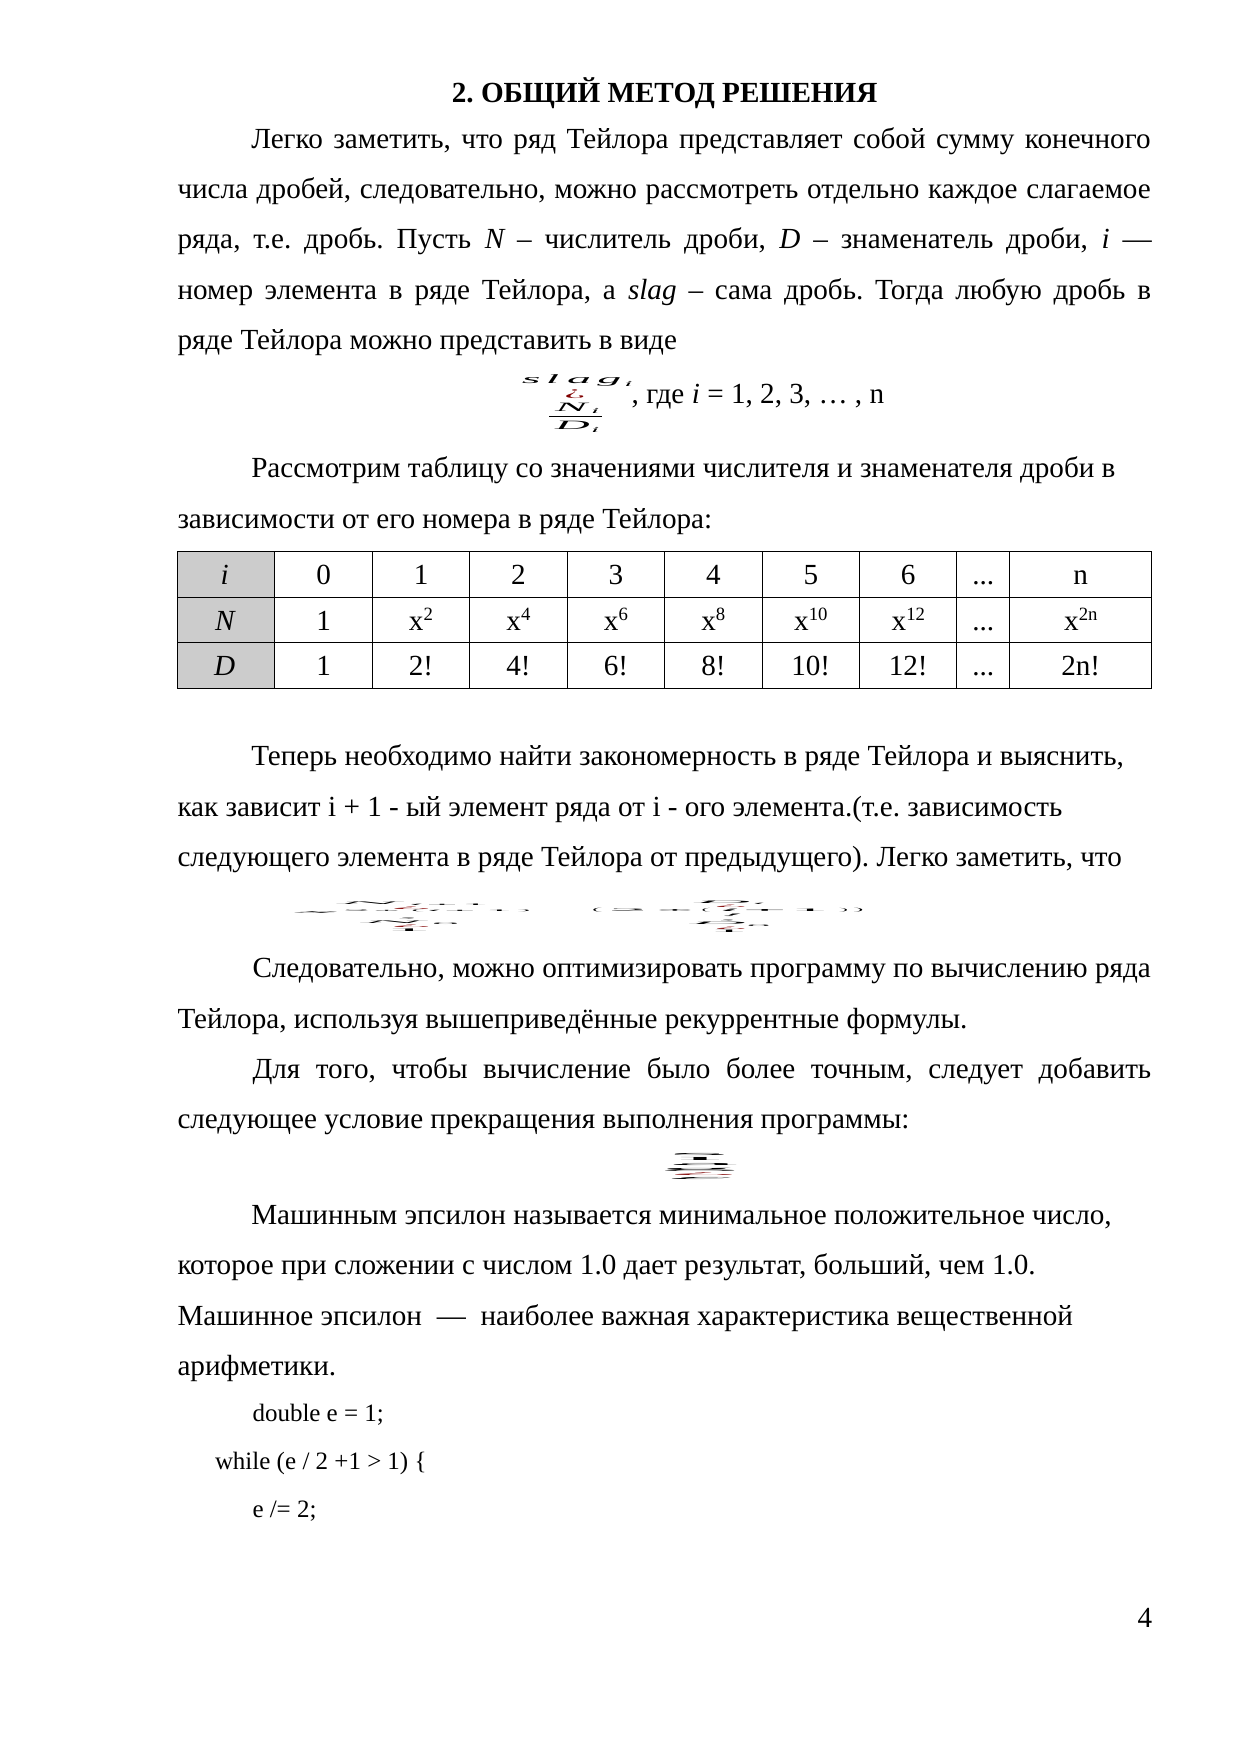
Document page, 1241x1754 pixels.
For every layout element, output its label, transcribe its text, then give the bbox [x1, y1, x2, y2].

text Рассмотрим таблицу со значениями числителя и знаменателя дроби в зависимости от его номера в ряде Тейлора: [177, 451, 1152, 534]
table_cell ... [957, 643, 1009, 688]
text Машинным эпсилон называется минимальное положительное число, которое при сложении с числом 1.0 дает результат, больший, чем 1.0. Машинное эпсилон — наиболее важная характеристика вещественной арифметики. [177, 1197, 1152, 1382]
table_cell 1 [275, 643, 372, 688]
table_cell x6 [568, 598, 664, 642]
table_header ... [957, 552, 1009, 597]
table_cell 1 [275, 598, 372, 642]
table_cell x4 [470, 598, 567, 642]
text Для того, чтобы вычисление было более точным, следует добавить следующее условие прекращения выполнения программы: [177, 1051, 1152, 1135]
table_cell 8! [665, 643, 762, 688]
text , где i = 1, 2, 3, … , n [177, 372, 1152, 434]
text Теперь необходимо найти закономерность в ряде Тейлора и выяснить, как зависит i + 1 - ый элемент ряда от i - ого элемента.(т.е. зависимость следующего элемента в ряде Тейлора от предыдущего). Легко заметить, что [177, 738, 1152, 934]
table_cell 6! [568, 643, 664, 688]
table_header 4 [665, 552, 762, 597]
text Следовательно, можно оптимизировать программу по вычислению ряда Тейлора, используя вышеприведённые рекуррентные формулы. [177, 950, 1152, 1034]
text double e = 1; [177, 1398, 1152, 1427]
table_header n [1010, 552, 1151, 597]
table_header 3 [568, 552, 664, 597]
table_header 2 [470, 552, 567, 597]
table_cell x2n [1010, 598, 1151, 642]
table_cell x10 [763, 598, 859, 642]
table_cell 2! [373, 643, 469, 688]
table_header 5 [763, 552, 859, 597]
text Легко заметить, что ряд Тейлора представляет собой сумму конечного числа дробей, следовательно, можно рассмотреть отдельно каждое слагаемое ряда, т.е. дробь. Пусть N – числитель дроби, D – знаменатель дроби, i — номер элемента в ряде Тейлора, а slag – сама дробь. Тогда любую дробь в ряде Тейлора можно представить в виде [177, 121, 1152, 356]
table_header i [178, 552, 274, 597]
table_header 0 [275, 552, 372, 597]
table_cell 2n! [1010, 643, 1151, 688]
table_header 6 [860, 552, 956, 597]
table_cell D [178, 643, 274, 688]
table_header 1 [373, 552, 469, 597]
table_cell x12 [860, 598, 956, 642]
table_cell x2 [373, 598, 469, 642]
table_cell ... [957, 598, 1009, 642]
table_cell 4! [470, 643, 567, 688]
table_cell 12! [860, 643, 956, 688]
table_cell 10! [763, 643, 859, 688]
text e /= 2; [177, 1494, 1152, 1522]
subtitle 2. Общий метод решения [177, 75, 1152, 108]
table_cell N [178, 598, 274, 642]
table_cell x8 [665, 598, 762, 642]
text while (e / 2 +1 > 1) { [177, 1446, 1152, 1475]
